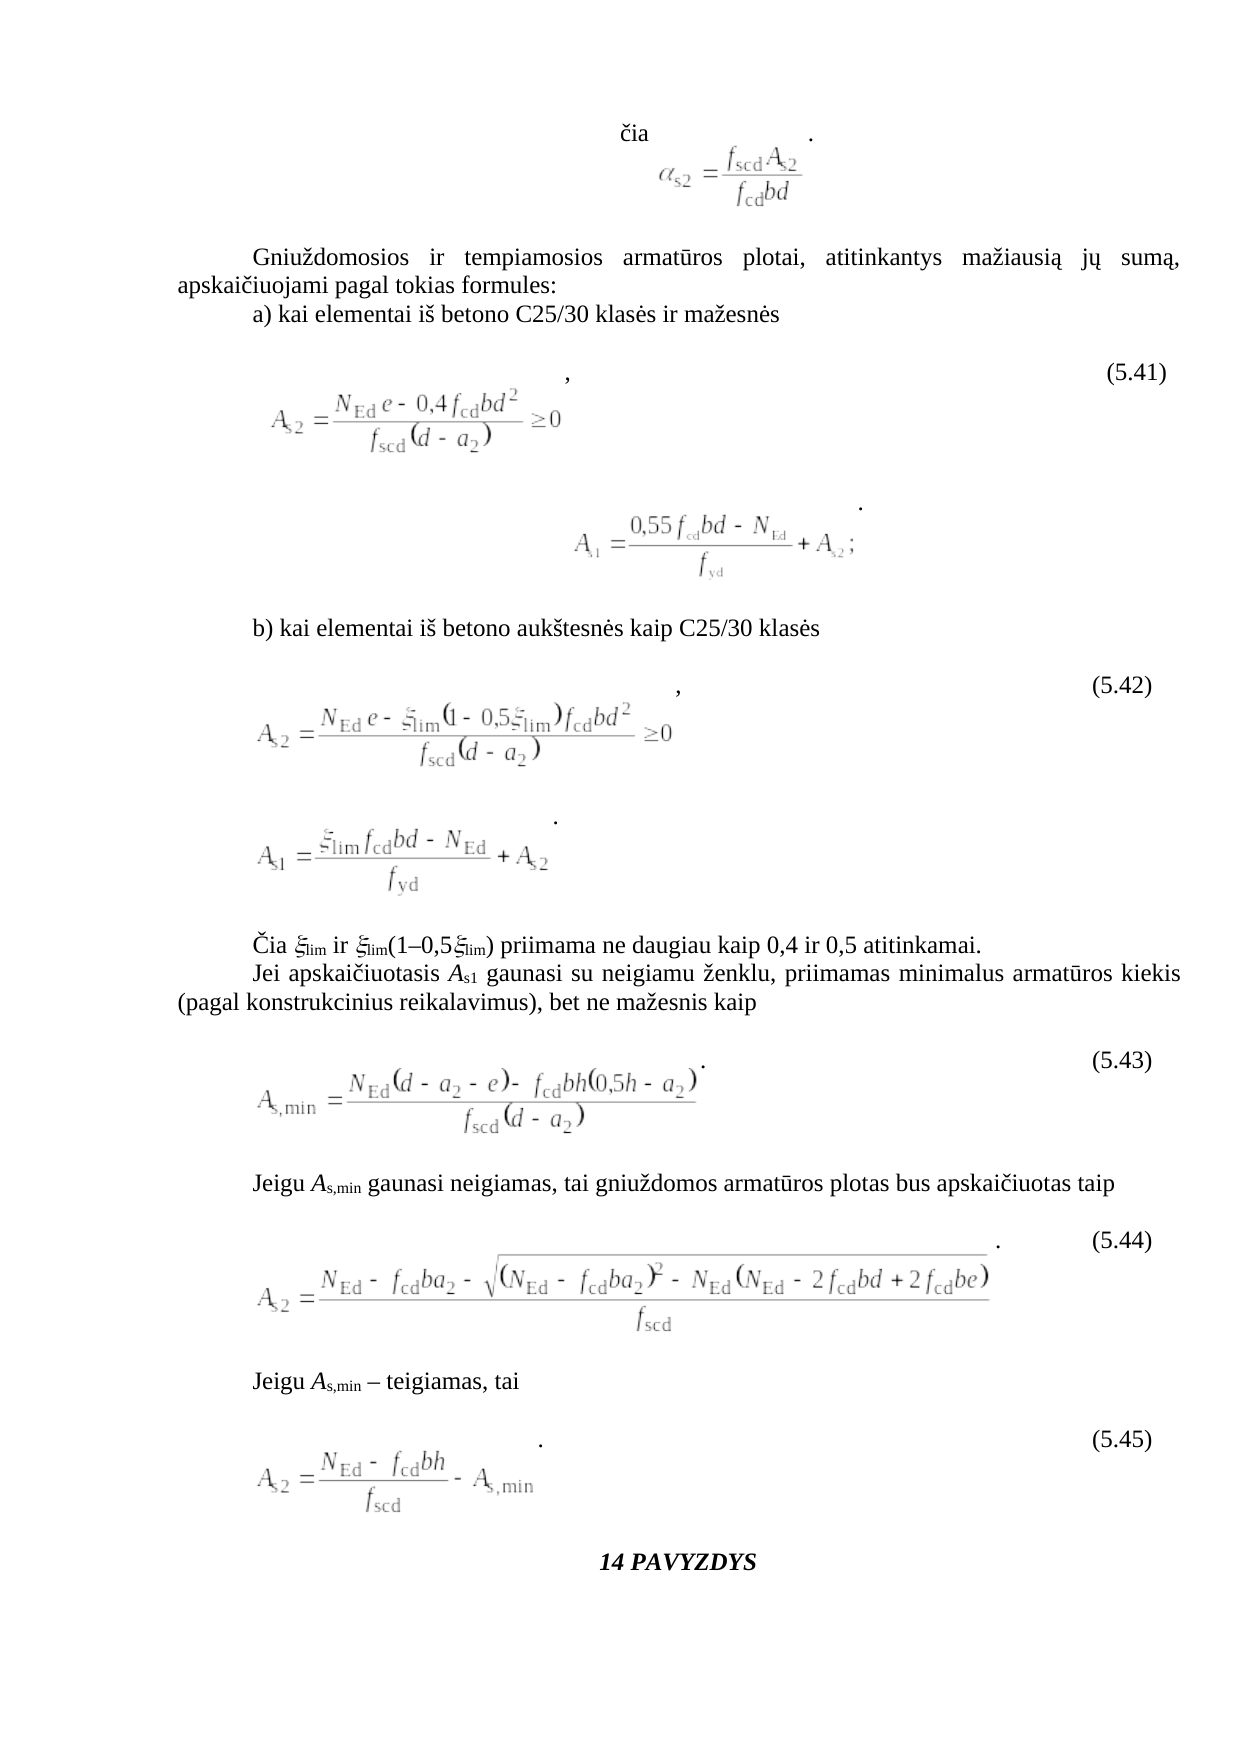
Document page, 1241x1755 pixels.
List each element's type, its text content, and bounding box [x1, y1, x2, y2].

text Gniuždomosios ir tempiamosios armatūros plotai, atitinkantys mažiausią jų sumą, apskaičiuojami pagal tokias formules: [177, 242, 1181, 299]
text . (5.43) [177, 1045, 1181, 1139]
text Jei apskaičiuotasis As1 gaunasi su neigiamu ženklu, priimamas minimalus armatūros kiekis (pagal konstrukcinius reikalavimus), bet ne mažesnis kaip [177, 958, 1181, 1016]
text Jeigu As,min gaunasi neigiamas, tai gniuždomos armatūros plotas bus apskaičiuotas taip [177, 1168, 1181, 1197]
text , (5.41) [177, 357, 1181, 458]
text , (5.42) [177, 671, 1181, 773]
text . (5.44) [177, 1226, 1181, 1337]
text . [177, 801, 1181, 901]
text . [177, 487, 1181, 584]
text čia . [177, 118, 1181, 213]
text Jeigu As,min – teigiamas, tai [177, 1366, 1181, 1395]
text 14 PAVYZDYS [177, 1547, 1181, 1576]
text b) kai elementai iš betono aukštesnės kaip C25/30 klasės [177, 613, 1181, 642]
text . (5.45) [177, 1424, 1181, 1518]
text Čia xlim ir xlim(1–0,5xlim) priimama ne daugiau kaip 0,4 ir 0,5 atitinkamai. [177, 930, 1181, 958]
text a) kai elementai iš betono C25/30 klasės ir mažesnės [177, 299, 1181, 328]
